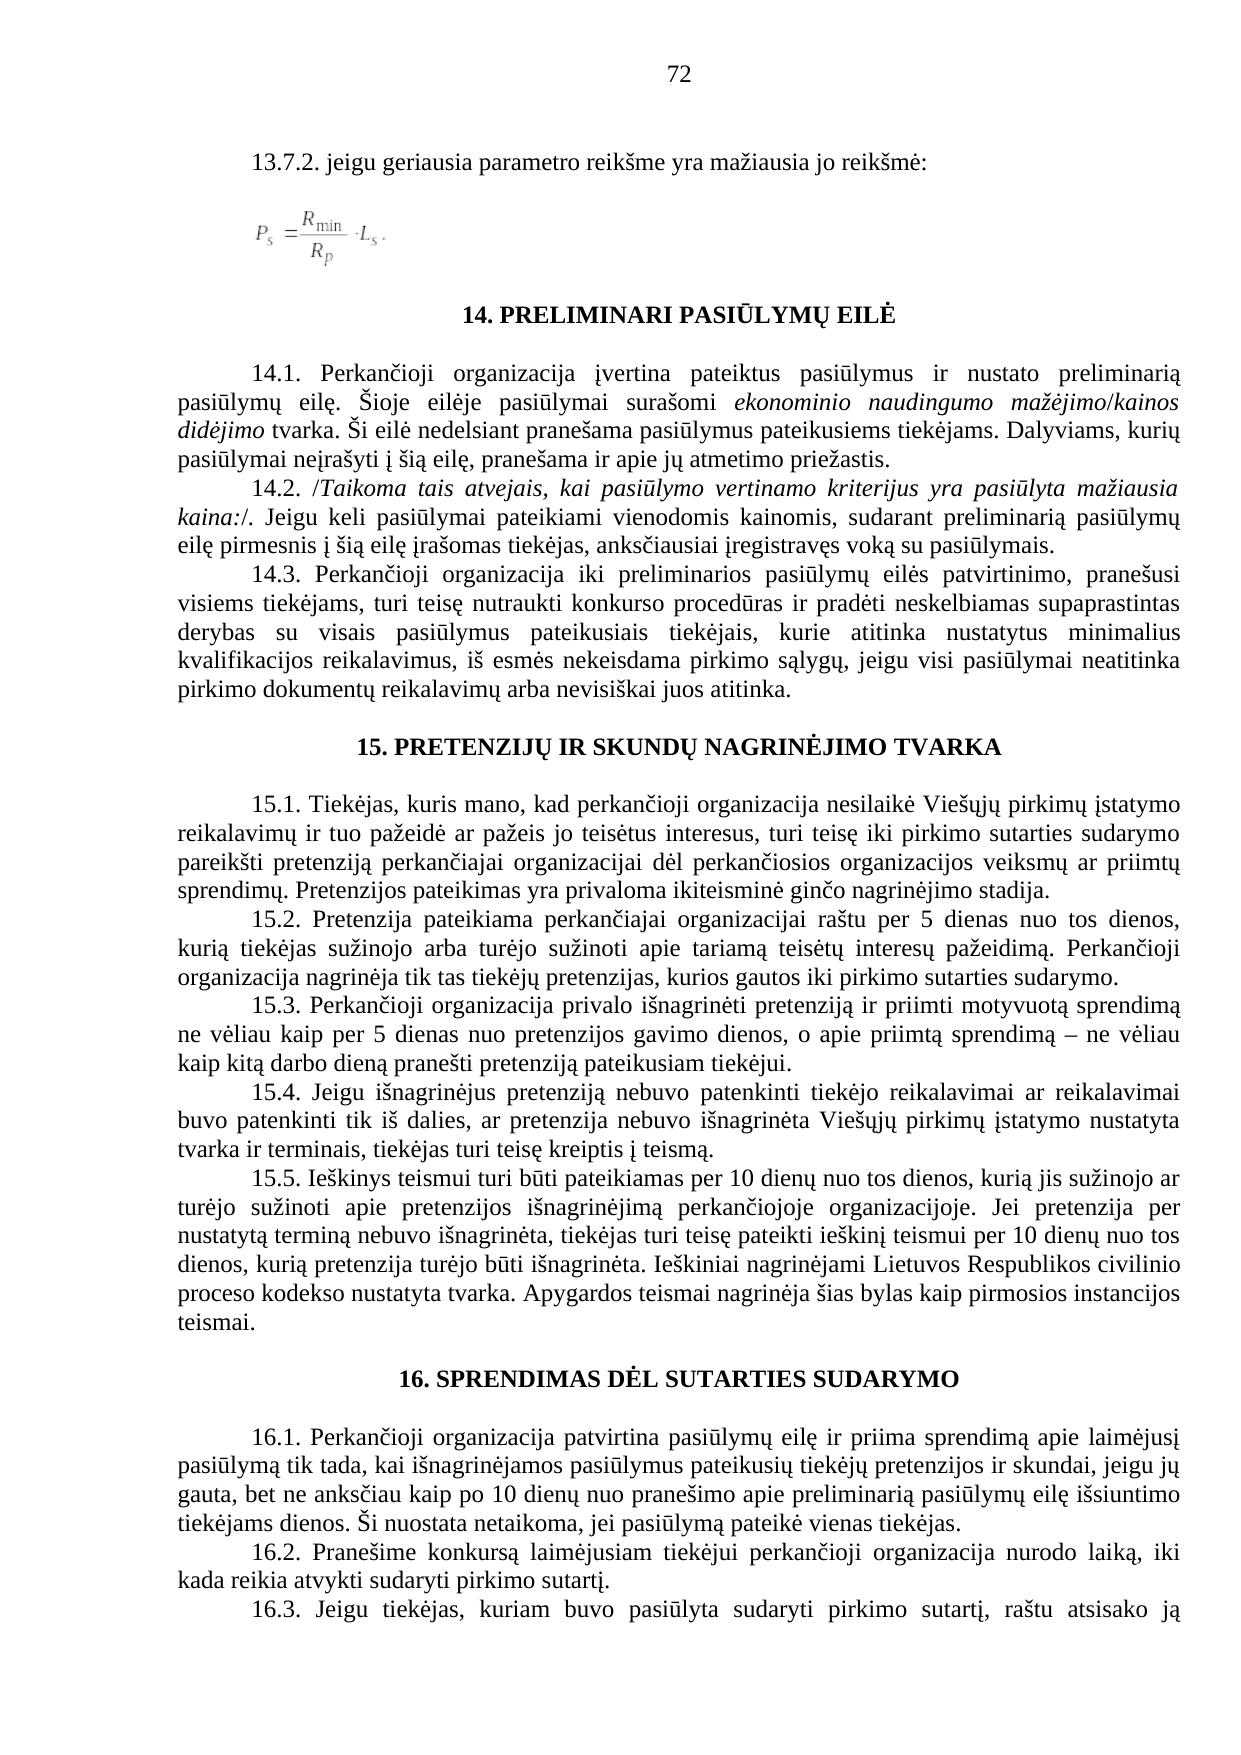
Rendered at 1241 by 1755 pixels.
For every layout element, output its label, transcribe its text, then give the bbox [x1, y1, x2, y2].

text 15. PRETENZIJŲ IR SKUNDŲ NAGRINĖJIMO TVARKA [177, 732, 1181, 760]
text 16. SPRENDIMAS DĖL SUTARTIES SUDARYMO [177, 1364, 1181, 1393]
text 15.5. Ieškinys teismui turi būti pateikiamas per 10 dienų nuo tos dienos, kurią jis sužinojo ar turėjo sužinoti apie pretenzijos išnagrinėjimą perkančiojoje organizacijoje. Jei pretenzija per nustatytą terminą nebuvo išnagrinėta, tiekėjas turi teisę pateikti ieškinį teismui per 10 dienų nuo tos dienos, kurią pretenzija turėjo būti išnagrinėta. Ieškiniai nagrinėjami Lietuvos Respublikos civilinio proceso kodekso nustatyta tvarka. Apygardos teismai nagrinėja šias bylas kaip pirmosios instancijos teismai. [177, 1163, 1181, 1335]
text 15.2. Pretenzija pateikiama perkančiajai organizacijai raštu per 5 dienas nuo tos dienos, kurią tiekėjas sužinojo arba turėjo sužinoti apie tariamą teisėtų interesų pažeidimą. Perkančioji organizacija nagrinėja tik tas tiekėjų pretenzijas, kurios gautos iki pirkimo sutarties sudarymo. [177, 904, 1181, 990]
text 15.1. Tiekėjas, kuris mano, kad perkančioji organizacija nesilaikė Viešųjų pirkimų įstatymo reikalavimų ir tuo pažeidė ar pažeis jo teisėtus interesus, turi teisę iki pirkimo sutarties sudarymo pareikšti pretenziją perkančiajai organizacijai dėl perkančiosios organizacijos veiksmų ar priimtų sprendimų. Pretenzijos pateikimas yra privaloma ikiteisminė ginčo nagrinėjimo stadija. [177, 789, 1181, 904]
text 16.2. Pranešime konkursą laimėjusiam tiekėjui perkančioji organizacija nurodo laiką, iki kada reikia atvykti sudaryti pirkimo sutartį. [177, 1537, 1181, 1594]
text 15.4. Jeigu išnagrinėjus pretenziją nebuvo patenkinti tiekėjo reikalavimai ar reikalavimai buvo patenkinti tik iš dalies, ar pretenzija nebuvo išnagrinėta Viešųjų pirkimų įstatymo nustatyta tvarka ir terminais, tiekėjas turi teisę kreiptis į teismą. [177, 1077, 1181, 1163]
text 15.3. Perkančioji organizacija privalo išnagrinėti pretenziją ir priimti motyvuotą sprendimą ne vėliau kaip per 5 dienas nuo pretenzijos gavimo dienos, o apie priimtą sprendimą – ne vėliau kaip kitą darbo dieną pranešti pretenziją pateikusiam tiekėjui. [177, 990, 1181, 1077]
text 16.3. Jeigu tiekėjas, kuriam buvo pasiūlyta sudaryti pirkimo sutartį, raštu atsisako ją [177, 1594, 1181, 1623]
text 14.3. Perkančioji organizacija iki preliminarios pasiūlymų eilės patvirtinimo, pranešusi visiems tiekėjams, turi teisę nutraukti konkurso procedūras ir pradėti neskelbiamas supaprastintas derybas su visais pasiūlymus pateikusiais tiekėjais, kurie atitinka nustatytus minimalius kvalifikacijos reikalavimus, iš esmės nekeisdama pirkimo sąlygų, jeigu visi pasiūlymai neatitinka pirkimo dokumentų reikalavimų arba nevisiškai juos atitinka. [177, 559, 1181, 703]
text 14.2. /Taikoma tais atvejais, kai pasiūlymo vertinamo kriterijus yra pasiūlyta mažiausia kaina:/. Jeigu keli pasiūlymai pateikiami vienodomis kainomis, sudarant preliminarią pasiūlymų eilę pirmesnis į šią eilę įrašomas tiekėjas, anksčiausiai įregistravęs voką su pasiūlymais. [177, 473, 1181, 559]
text 14.1. Perkančioji organizacija įvertina pateiktus pasiūlymus ir nustato preliminarią pasiūlymų eilę. Šioje eilėje pasiūlymai surašomi ekonominio naudingumo mažėjimo/kainos didėjimo tvarka. Ši eilė nedelsiant pranešama pasiūlymus pateikusiems tiekėjams. Dalyviams, kurių pasiūlymai neįrašyti į šią eilę, pranešama ir apie jų atmetimo priežastis. [177, 358, 1181, 473]
text 13.7.2. jeigu geriausia parametro reikšme yra mažiausia jo reikšmė: [177, 147, 1181, 176]
text 16.1. Perkančioji organizacija patvirtina pasiūlymų eilę ir priima sprendimą apie laimėjusį pasiūlymą tik tada, kai išnagrinėjamos pasiūlymus pateikusių tiekėjų pretenzijos ir skundai, jeigu jų gauta, bet ne anksčiau kaip po 10 dienų nuo pranešimo apie preliminarią pasiūlymų eilę išsiuntimo tiekėjams dienos. Ši nuostata netaikoma, jei pasiūlymą pateikė vienas tiekėjas. [177, 1422, 1181, 1537]
text 14. PRELIMINARI PASIŪLYMŲ EILĖ [177, 300, 1181, 329]
